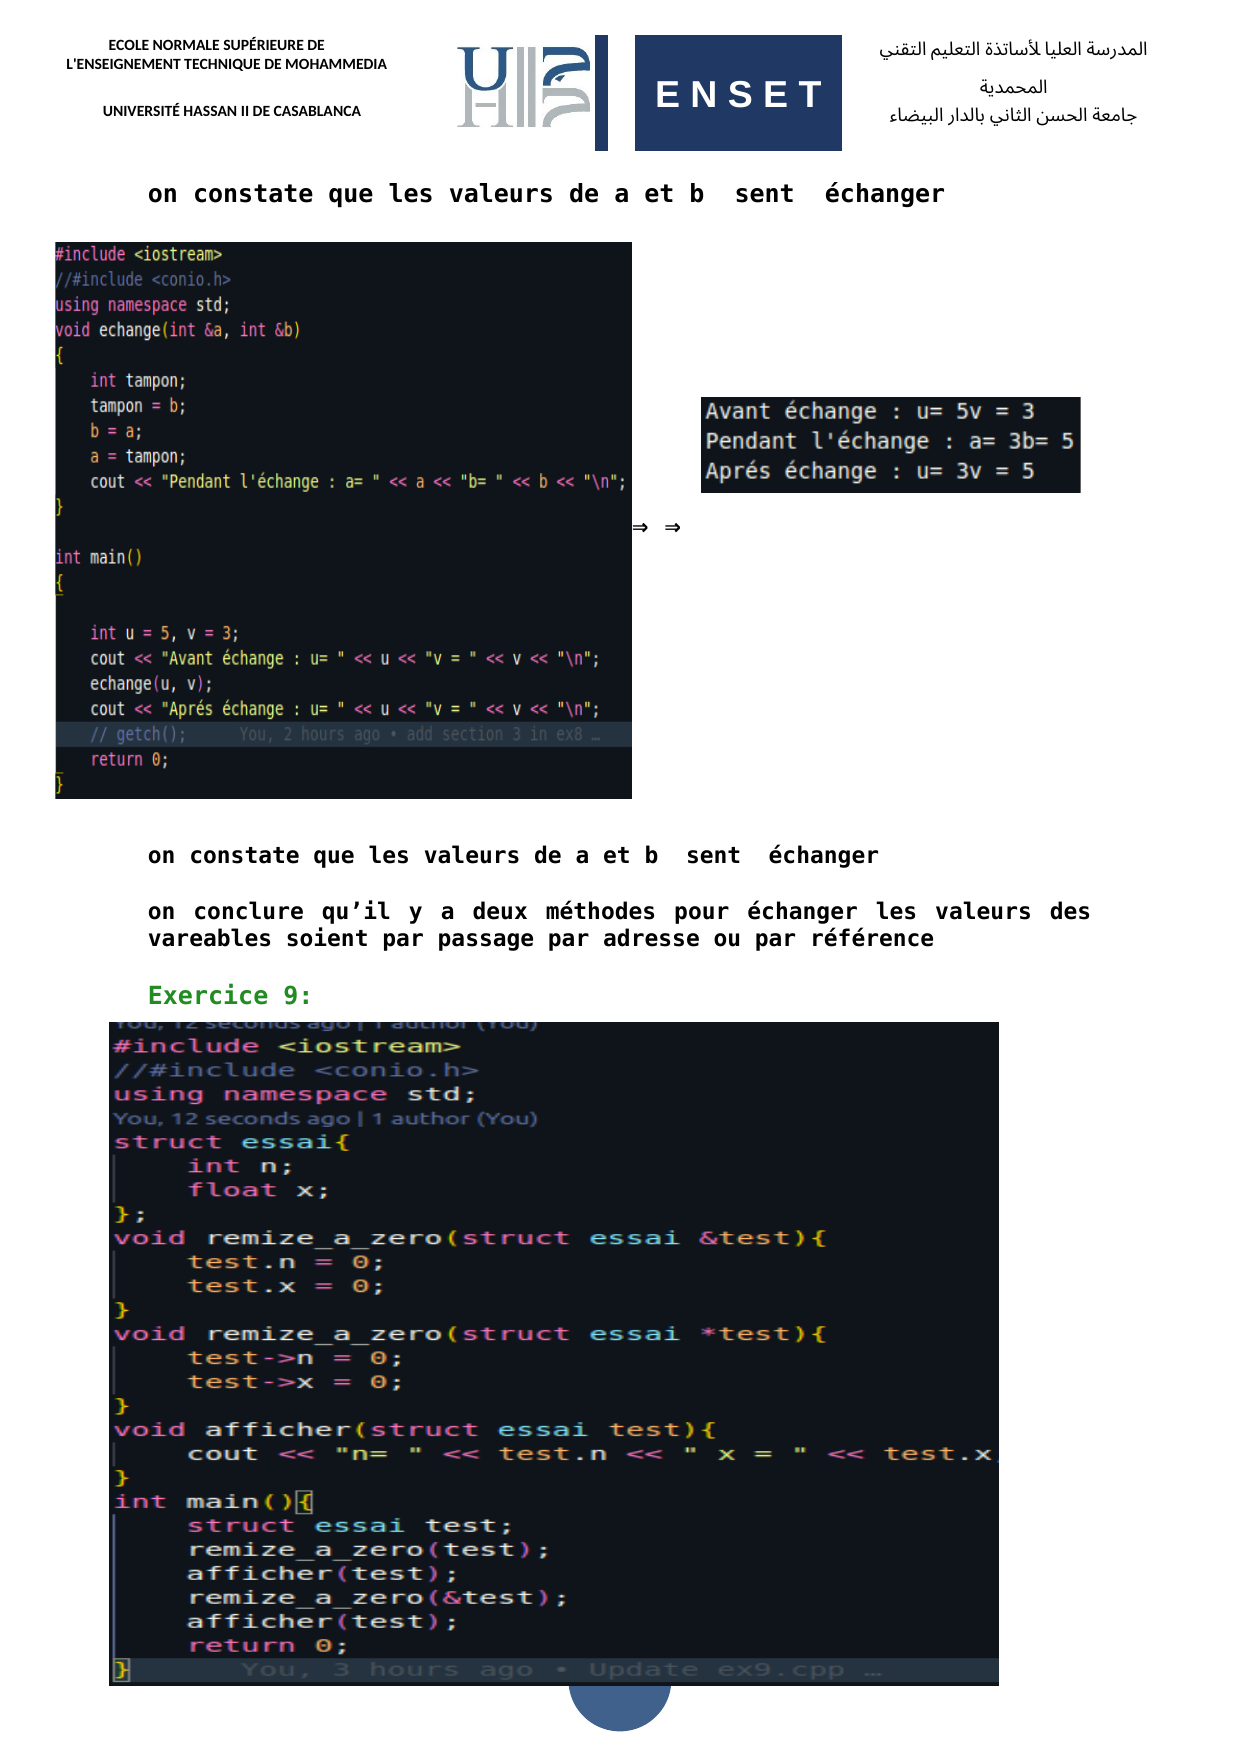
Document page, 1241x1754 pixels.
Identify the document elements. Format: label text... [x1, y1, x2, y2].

text on constate que les valeurs de a et b sent échanger [148, 179, 1093, 208]
text Exercice 9: [148, 981, 1093, 1010]
picture [701, 397, 1081, 493]
text on conclure qu’il y a deux méthodes pour échanger les valeurs des vareables soient par passage par adresse ou par référence [148, 898, 1093, 952]
picture [109, 1022, 999, 1686]
picture [456, 45, 592, 129]
picture [55, 242, 632, 799]
text ⇒ ⇒ [632, 510, 1093, 541]
text on constate que les valeurs de a et b sent échanger [148, 843, 1093, 869]
